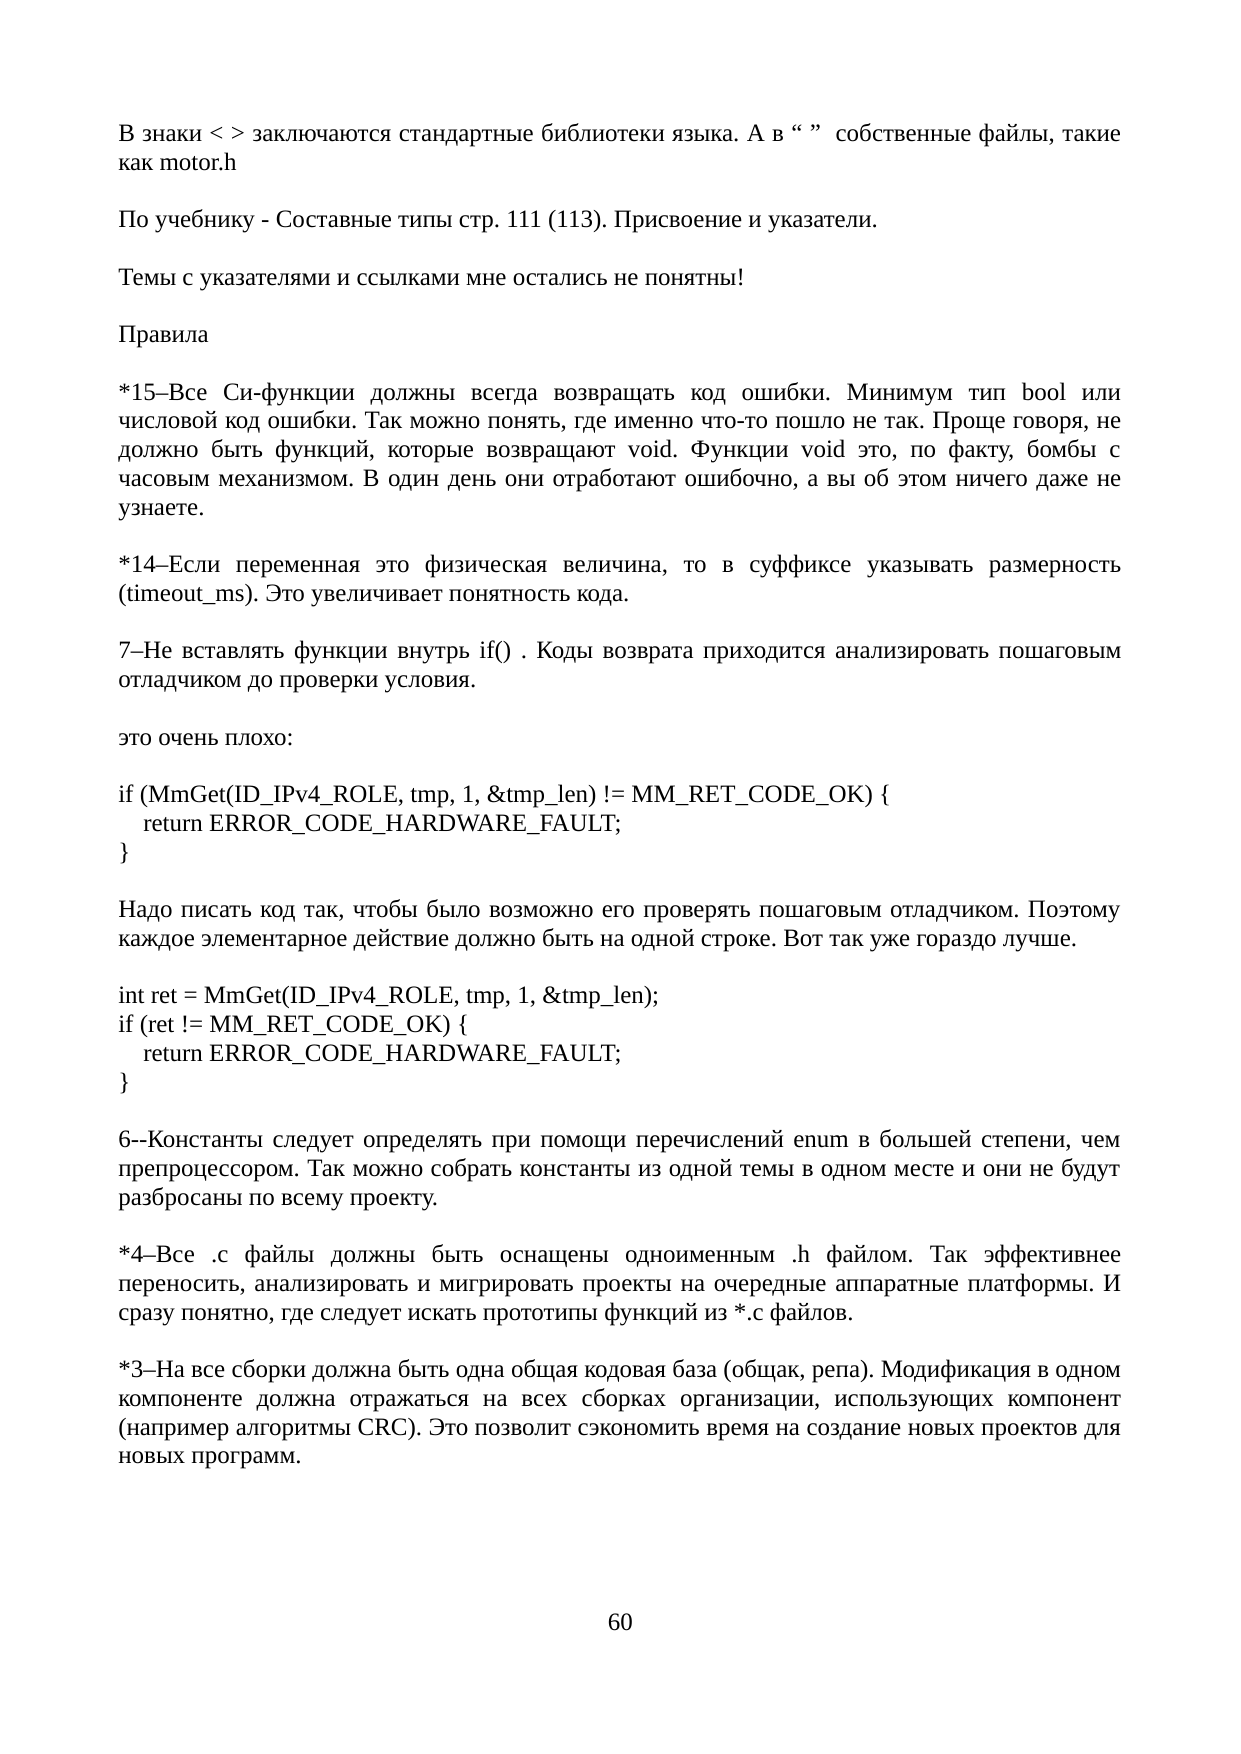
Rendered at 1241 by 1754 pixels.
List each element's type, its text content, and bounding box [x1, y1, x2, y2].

text } [118, 1067, 1122, 1096]
text Правила [118, 319, 1122, 348]
text if (MmGet(ID_IPv4_ROLE, tmp, 1, &tmp_len) != MM_RET_CODE_OK) { [118, 779, 1122, 808]
text int ret = MmGet(ID_IPv4_ROLE, tmp, 1, &tmp_len); [118, 981, 1122, 1009]
text это очень плохо: [118, 722, 1122, 751]
text Темы с указателями и ссылками мне остались не понятны! [118, 262, 1122, 291]
text 6--Константы следует определять при помощи перечислений enum в большей степени, чем препроцессором. Так можно собрать константы из одной темы в одном месте и они не будут разбросаны по всему проекту. [118, 1124, 1122, 1211]
text 7–Не вставлять функции внутрь if() . Коды возврата приходится анализировать пошаговым отладчиком до проверки условия. [118, 636, 1122, 693]
text В знаки < > заключаются стандартные библиотеки языка. А в “ ” собственные файлы, такие как motor.h [118, 118, 1122, 176]
text Надо писать код так, чтобы было возможно его проверять пошаговым отладчиком. Поэтому каждое элементарное действие должно быть на одной строке. Вот так уже гораздо лучше. [118, 894, 1122, 952]
text return ERROR_CODE_HARDWARE_FAULT; [118, 1038, 1122, 1067]
text *14–Если переменная это физическая величина, то в суффиксе указывать размерность (timeout_ms). Это увеличивает понятность кода. [118, 549, 1122, 607]
text *15–Все Си-функции должны всегда возвращать код ошибки. Минимум тип bool или числовой код ошибки. Так можно понять, где именно что-то пошло не так. Проще говоря, не должно быть функций, которые возвращают void. Функции void это, по факту, бомбы с часовым механизмом. В один день они отработают ошибочно, а вы об этом ничего даже не узнаете. [118, 377, 1122, 521]
text return ERROR_CODE_HARDWARE_FAULT; [118, 808, 1122, 837]
text if (ret != MM_RET_CODE_OK) { [118, 1009, 1122, 1038]
text По учебнику - Составные типы стр. 111 (113). Присвоение и указатели. [118, 204, 1122, 233]
text } [118, 837, 1122, 866]
text *4–Все .с файлы должны быть оснащены одноименным .h файлом. Так эффективнее переносить, анализировать и мигрировать проекты на очередные аппаратные платформы. И сразу понятно, где следует искать прототипы функций из *.c файлов. [118, 1239, 1122, 1326]
text *3–На все сборки должна быть одна общая кодовая база (общак, репа). Модификация в одном компоненте должна отражаться на всех сборках организации, использующих компонент (например алгоритмы CRC). Это позволит сэкономить время на создание новых проектов для новых программ. [118, 1354, 1122, 1469]
